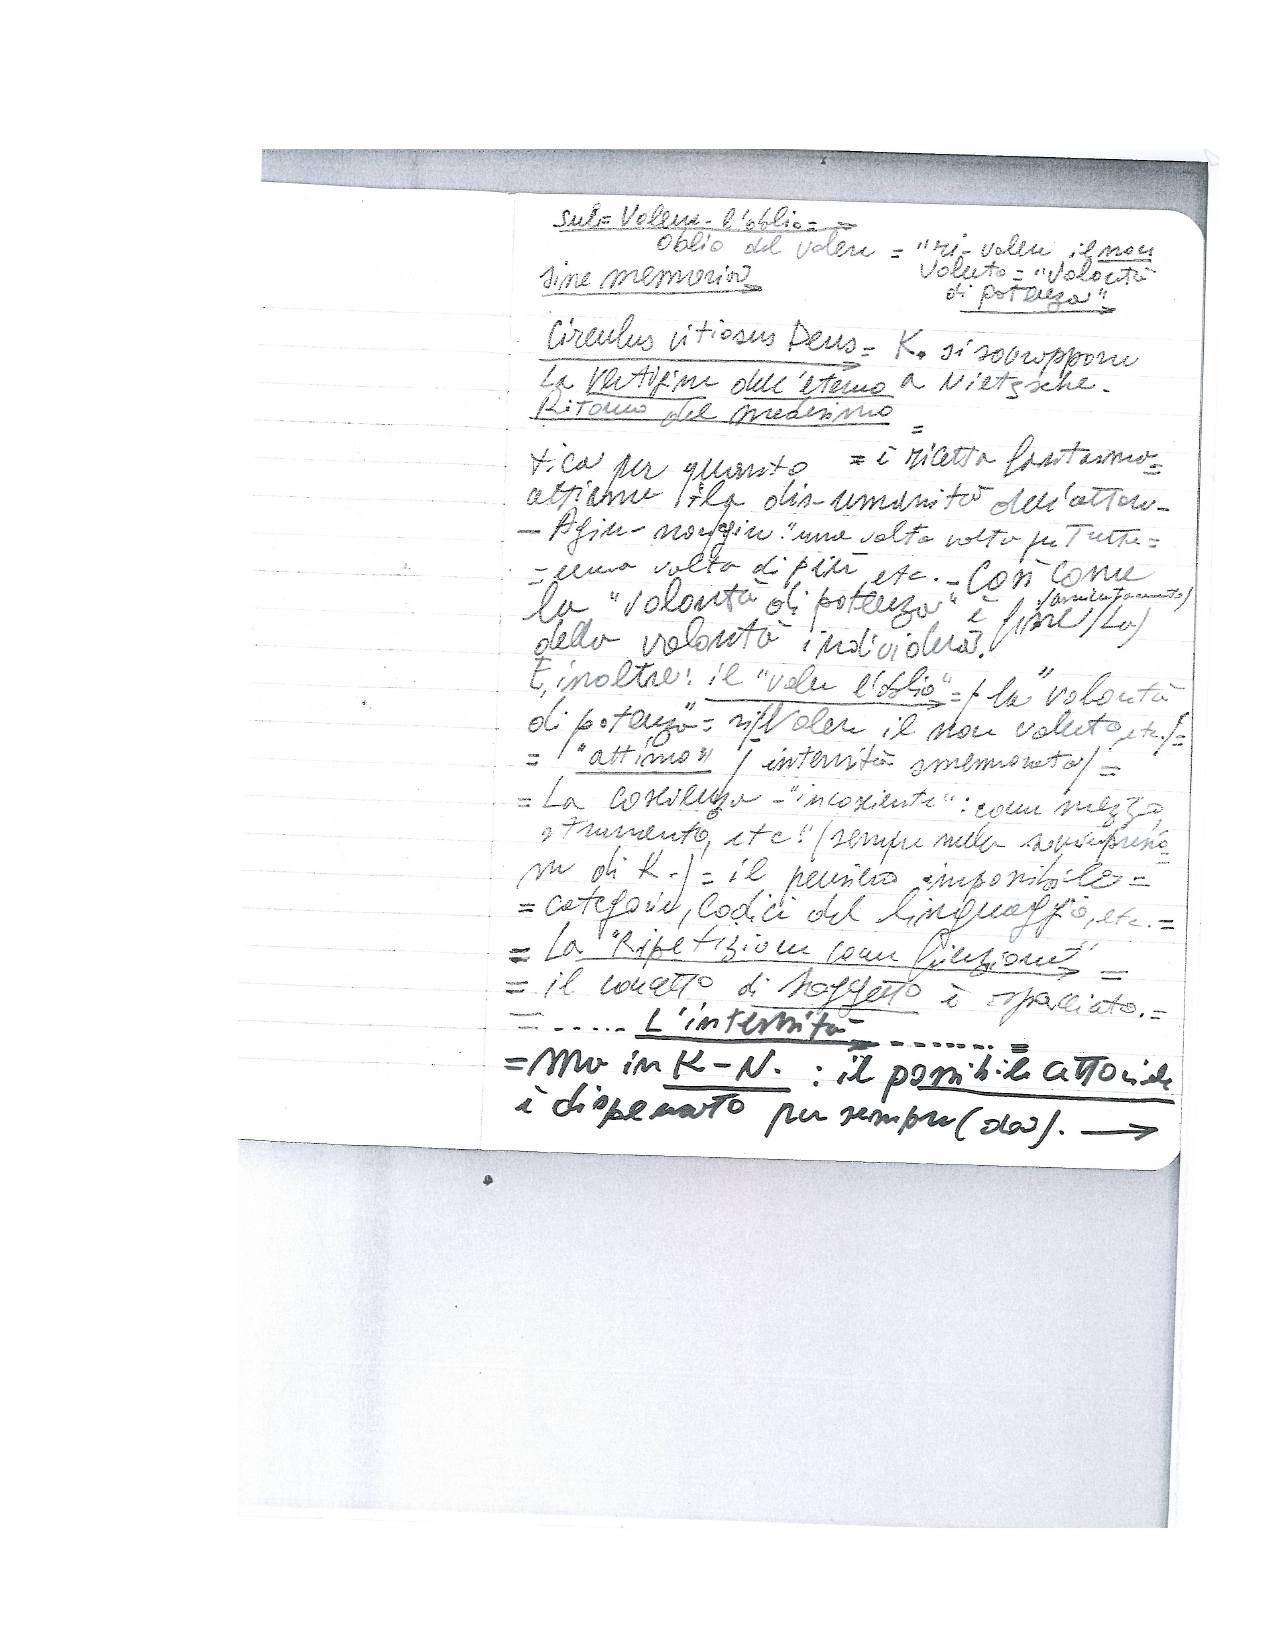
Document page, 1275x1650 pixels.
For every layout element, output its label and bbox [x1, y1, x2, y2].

picture [237, 149, 1232, 1530]
